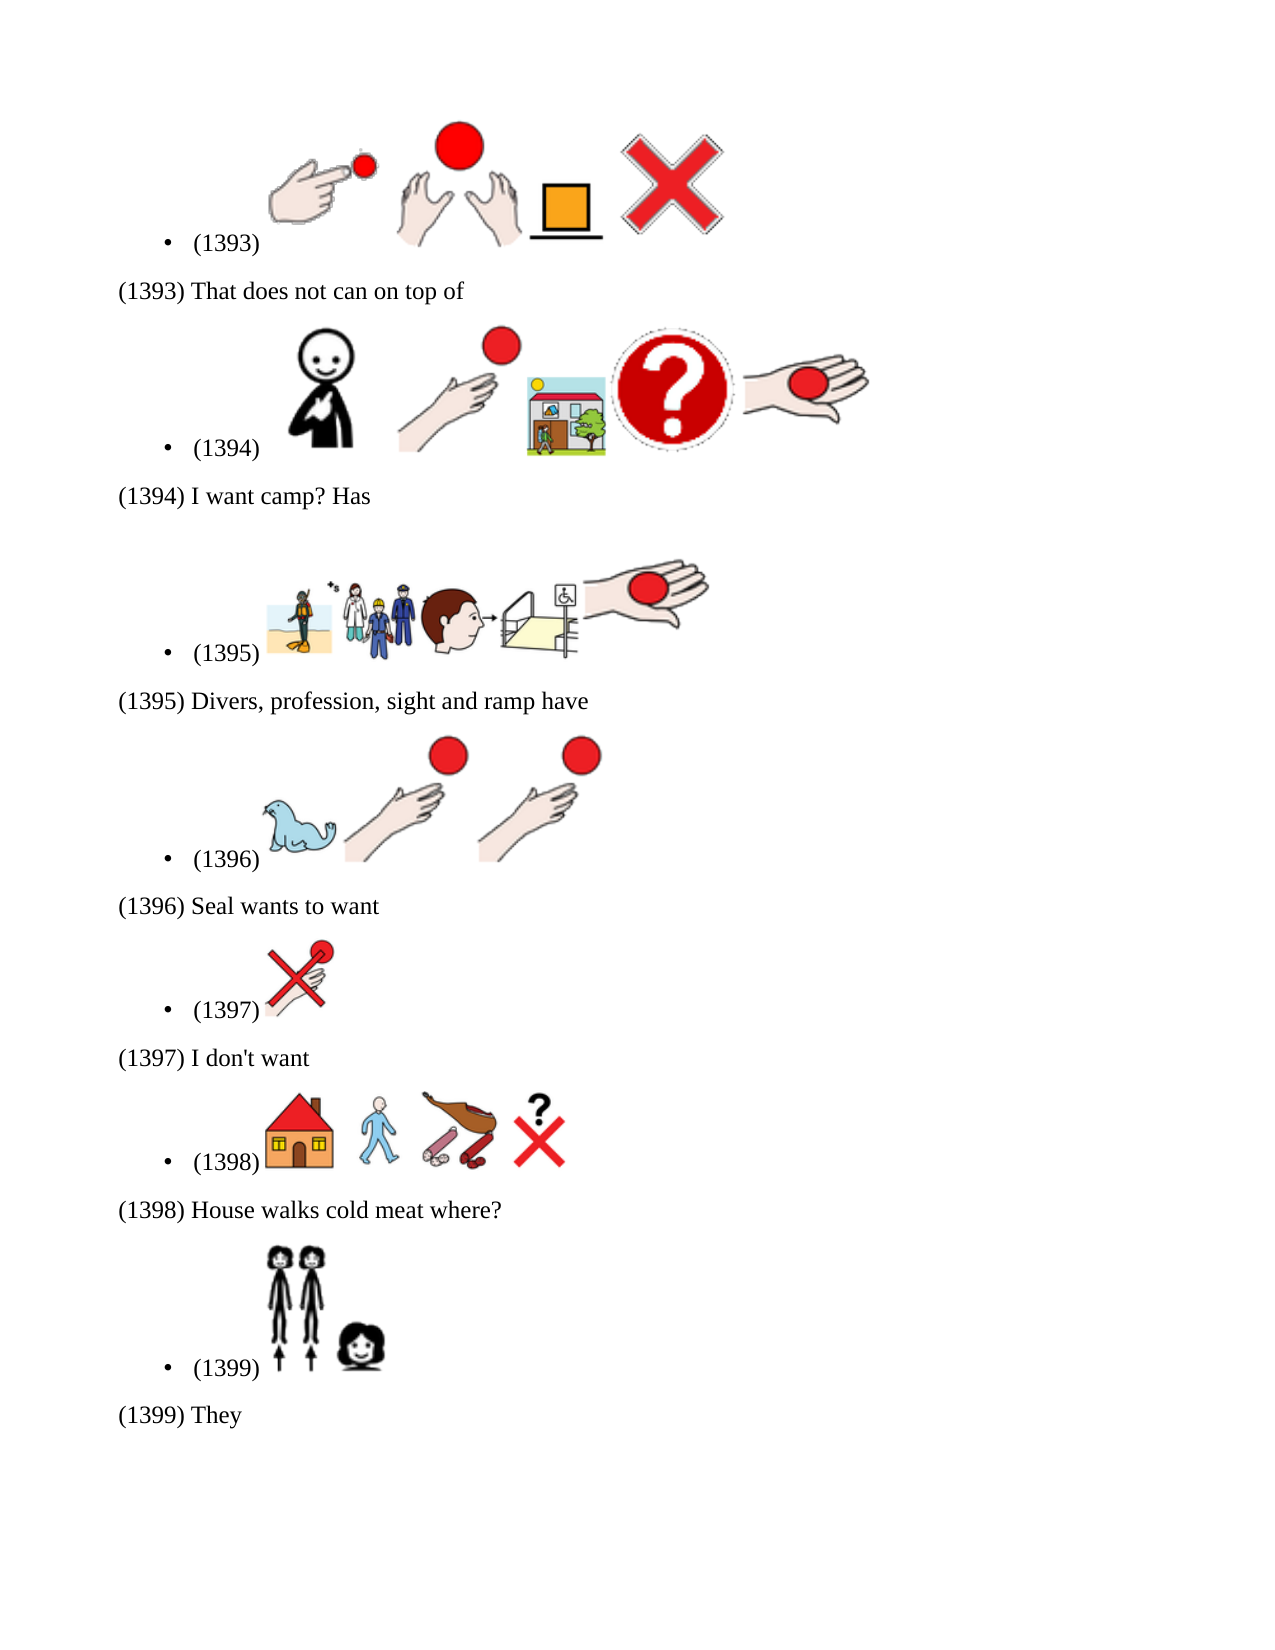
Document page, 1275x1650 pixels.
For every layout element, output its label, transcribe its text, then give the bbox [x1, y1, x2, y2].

list (1394) [164, 430, 1157, 462]
picture [259, 118, 740, 252]
text (1393) That does not can on top of [118, 276, 1157, 304]
picture [259, 528, 714, 662]
text (1395) Divers, profession, sight and ramp have [118, 686, 1157, 715]
text (1399) They [118, 1400, 1157, 1429]
picture [259, 938, 340, 1019]
picture [259, 733, 607, 867]
picture [259, 1090, 580, 1171]
list (1395) [164, 636, 1157, 667]
text (1396) Seal wants to want [118, 891, 1157, 920]
list (1398) [164, 1145, 1157, 1176]
picture [259, 1242, 394, 1376]
list (1396) [164, 841, 1157, 872]
list (1399) [164, 1350, 1157, 1381]
list (1393) [164, 225, 1157, 257]
text (1398) House walks cold meat where? [118, 1195, 1157, 1224]
text (1394) I want camp? Has [118, 481, 1157, 510]
picture [259, 323, 874, 457]
list (1397) [164, 993, 1157, 1024]
text (1397) I don't want [118, 1043, 1157, 1072]
